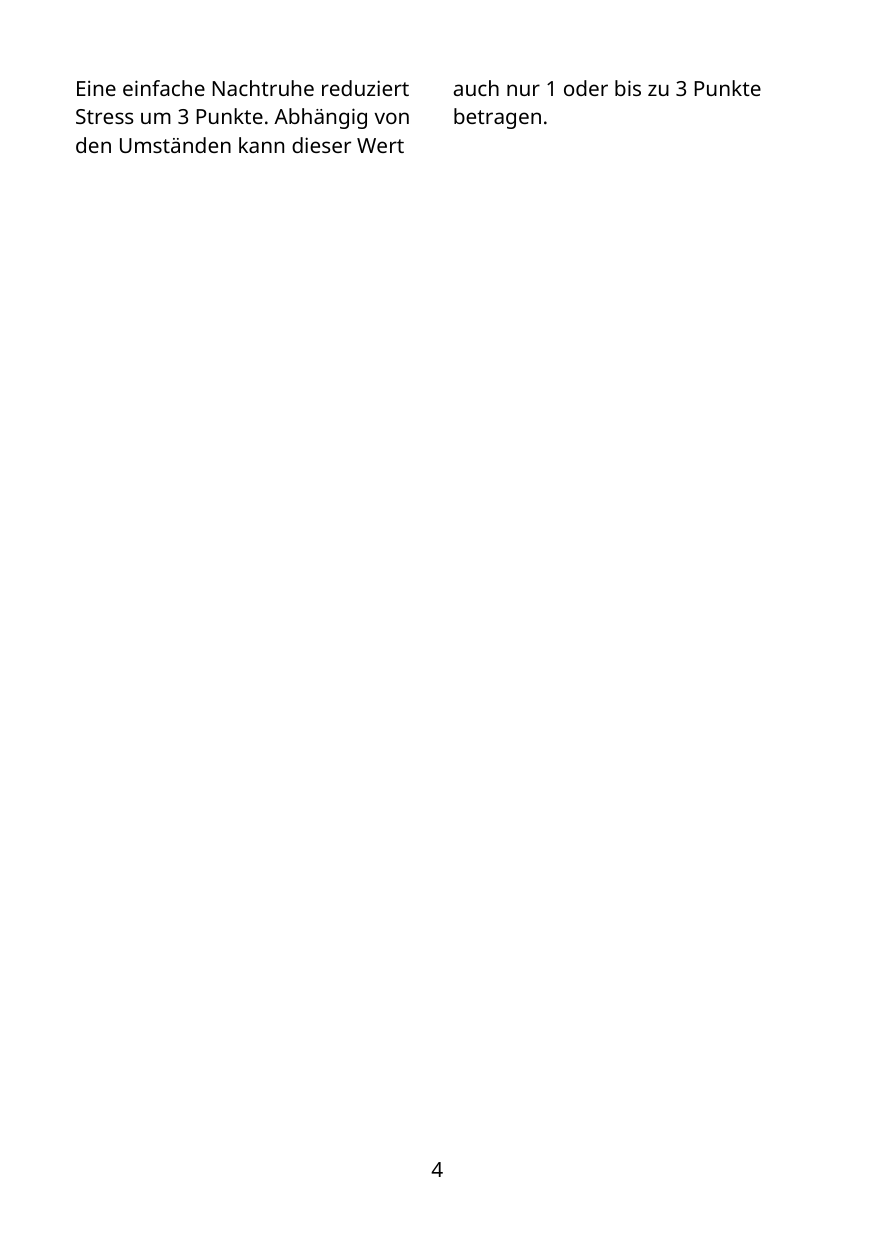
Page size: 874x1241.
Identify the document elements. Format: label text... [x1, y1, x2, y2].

text auch nur 1 oder bis zu 3 Punkte betragen. [453, 74, 799, 131]
text Eine einfache Nachtruhe reduziert Stress um 3 Punkte. Abhängig von den Umständen kann dieser Wert [75, 74, 421, 159]
